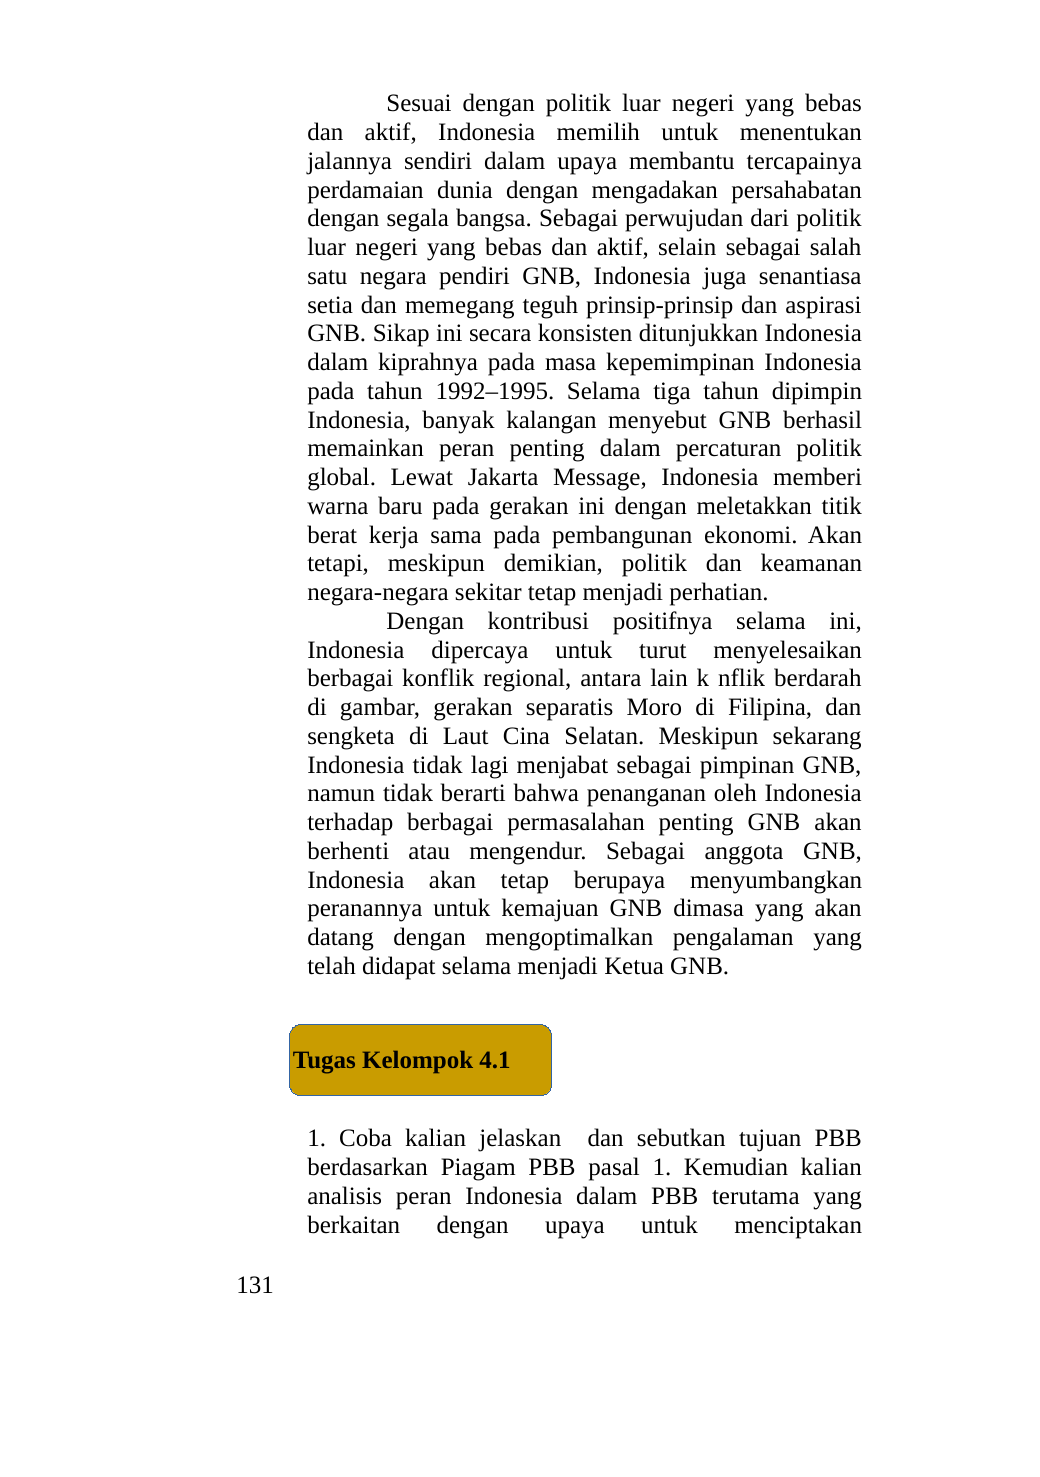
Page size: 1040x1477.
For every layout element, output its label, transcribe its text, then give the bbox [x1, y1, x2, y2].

text 1. Coba kalian jelaskan dan sebutkan tujuan PBB berdasarkan Piagam PBB pasal 1. Kemudian kalian analisis peran Indonesia dalam PBB terutama yang berkaitan dengan upaya untuk menciptakan [307, 1123, 862, 1238]
text Dengan kontribusi positifnya selama ini, Indonesia dipercaya untuk turut menyelesaikan berbagai konflik regional, antara lain k nflik berdarah di gambar, gerakan separatis Moro di Filipina, dan sengketa di Laut Cina Selatan. Meskipun sekarang Indonesia tidak lagi menjabat sebagai pimpinan GNB, namun tidak berarti bahwa penanganan oleh Indonesia terhadap berbagai permasalahan penting GNB akan berhenti atau mengendur. Sebagai anggota GNB, Indonesia akan tetap berupaya menyumbangkan peranannya untuk kemajuan GNB dimasa yang akan datang dengan mengoptimalkan pengalaman yang telah didapat selama menjadi Ketua GNB. [307, 606, 862, 980]
text Sesuai dengan politik luar negeri yang bebas dan aktif, Indonesia memilih untuk menentukan jalannya sendiri dalam upaya membantu tercapainya perdamaian dunia dengan mengadakan persahabatan dengan segala bangsa. Sebagai perwujudan dari politik luar negeri yang bebas dan aktif, selain sebagai salah satu negara pendiri GNB, Indonesia juga senantiasa setia dan memegang teguh prinsip-prinsip dan aspirasi GNB. Sikap ini secara konsisten ditunjukkan Indonesia dalam kiprahnya pada masa kepemimpinan Indonesia pada tahun 1992–1995. Selama tiga tahun dipimpin Indonesia, banyak kalangan menyebut GNB berhasil memainkan peran penting dalam percaturan politik global. Lewat Jakarta Message, Indonesia memberi warna baru pada gerakan ini dengan meletakkan titik berat kerja sama pada pembangunan ekonomi. Akan tetapi, meskipun demikian, politik dan keamanan negara-negara sekitar tetap menjadi perhatian. [307, 88, 862, 606]
